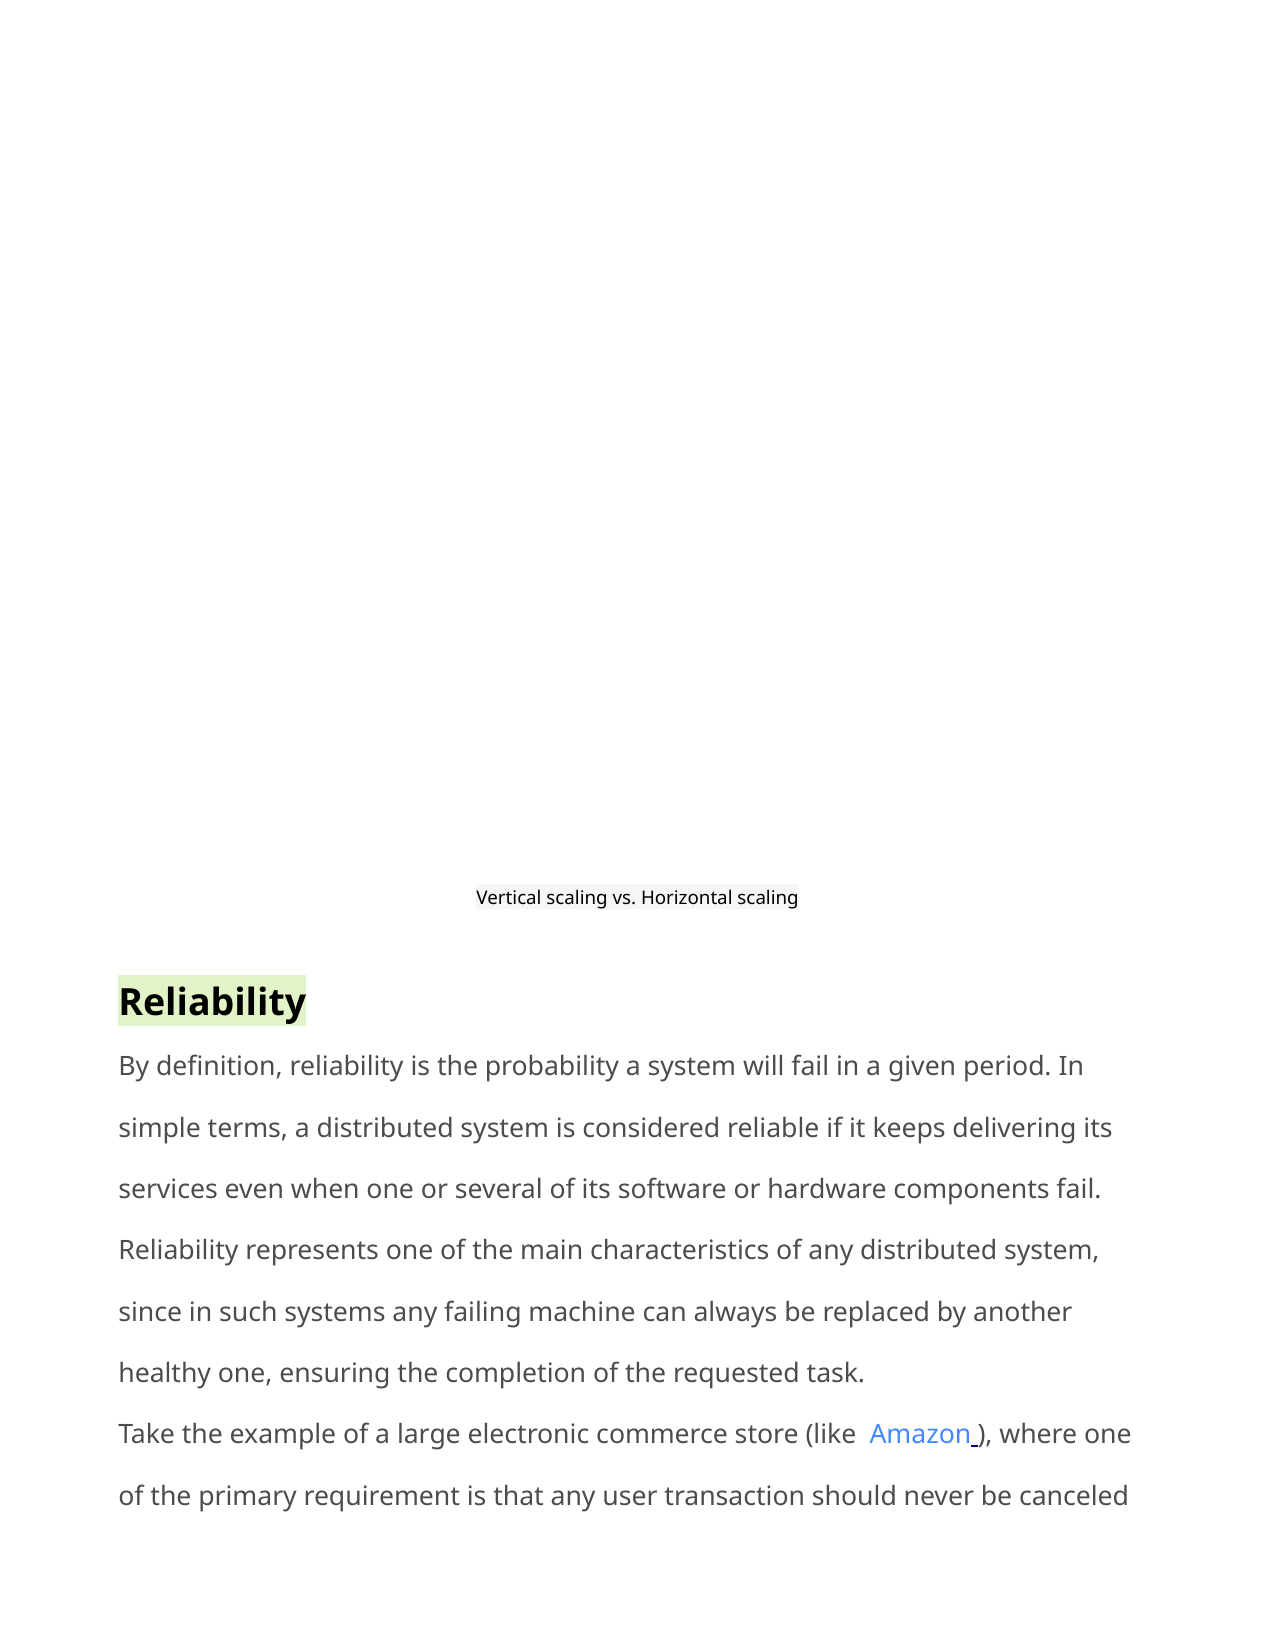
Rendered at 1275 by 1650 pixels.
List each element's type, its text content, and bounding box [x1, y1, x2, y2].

text By definition, reliability is the probability a system will fail in a given period. In simple terms, a distributed system is considered reliable if it keeps delivering its services even when one or several of its software or hardware components fail. Reliability represents one of the main characteristics of any distributed system, since in such systems any failing machine can always be replaced by another healthy one, ensuring the completion of the requested task. [118, 1047, 1157, 1390]
text Vertical scaling vs. Horizontal scaling [118, 884, 1157, 909]
subtitle Reliability [118, 975, 1157, 1026]
text Take the example of a large electronic commerce store (like Amazon ), where one of the primary requirement is that any user transaction should never be canceled [118, 1415, 1157, 1513]
